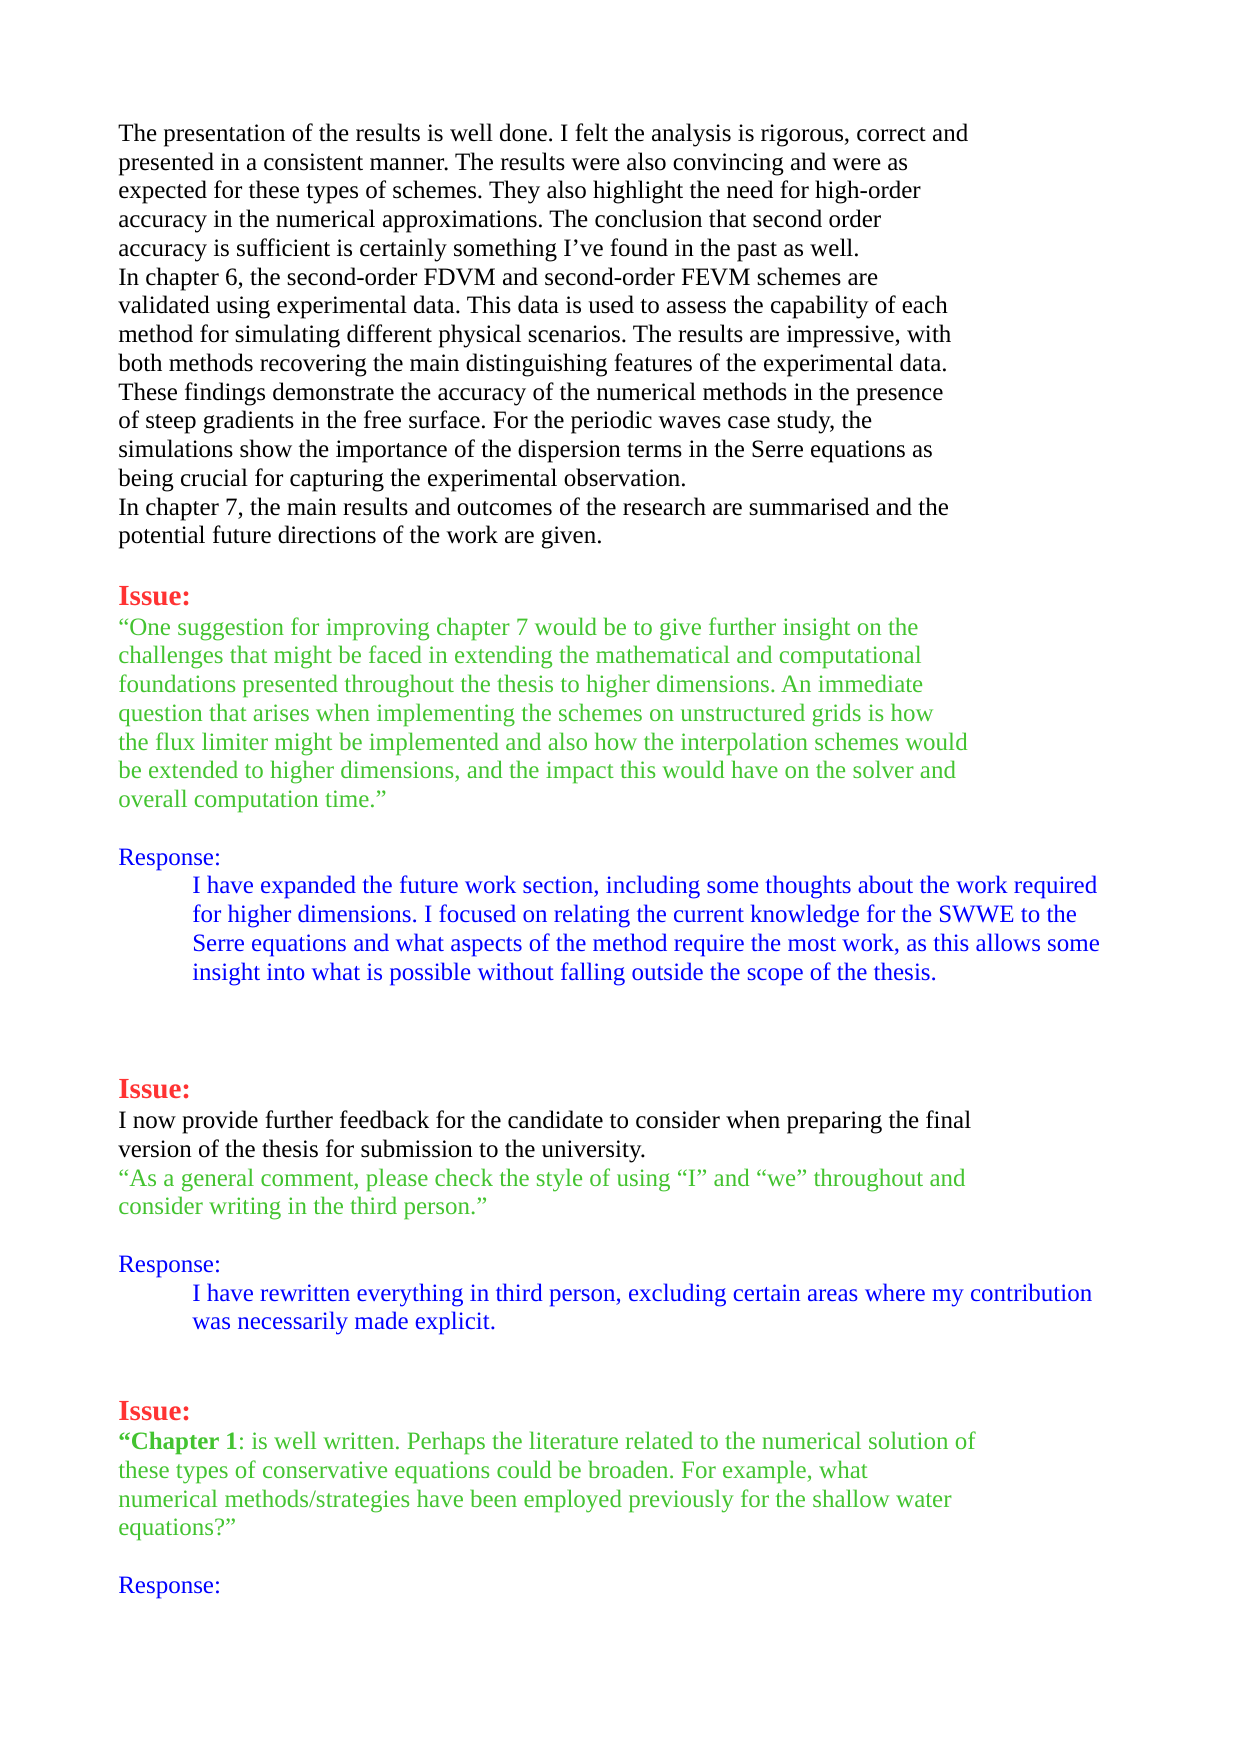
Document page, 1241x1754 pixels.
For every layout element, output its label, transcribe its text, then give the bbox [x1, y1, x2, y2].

text “One suggestion for improving chapter 7 would be to give further insight on the [118, 612, 1122, 640]
text these types of conservative equations could be broaden. For example, what [118, 1455, 1122, 1484]
text Issue: [118, 1072, 1122, 1105]
text challenges that might be faced in extending the mathematical and computational [118, 640, 1122, 669]
text both methods recovering the main distinguishing features of the experimental data. [118, 348, 1122, 377]
text Issue: [118, 578, 1122, 612]
text “Chapter 1: is well written. Perhaps the literature related to the numerical solution of [118, 1426, 1122, 1455]
text accuracy is sufficient is certainly something I’ve found in the past as well. [118, 233, 1122, 262]
text Response: [118, 1249, 1122, 1278]
text presented in a consistent manner. The results were also convincing and were as [118, 147, 1122, 176]
text the flux limiter might be implemented and also how the interpolation schemes would [118, 727, 1122, 755]
text consider writing in the third person.” [118, 1191, 1122, 1220]
text I now provide further feedback for the candidate to consider when preparing the final [118, 1105, 1122, 1134]
text validated using experimental data. This data is used to assess the capability of each [118, 291, 1122, 319]
text accuracy in the numerical approximations. The conclusion that second order [118, 204, 1122, 233]
text I have expanded the future work section, including some thoughts about the work required for higher dimensions. I focused on relating the current knowledge for the SWWE to the Serre equations and what aspects of the method require the most work, as this allows some insight into what is possible without falling outside the scope of the thesis. [192, 870, 1122, 985]
text being crucial for capturing the experimental observation. [118, 463, 1122, 492]
text version of the thesis for submission to the university. [118, 1134, 1122, 1163]
text In chapter 6, the second-order FDVM and second-order FEVM schemes are [118, 262, 1122, 291]
text Response: [118, 1570, 1122, 1599]
text Issue: [118, 1393, 1122, 1426]
text equations?” [118, 1512, 1122, 1541]
text These findings demonstrate the accuracy of the numerical methods in the presence [118, 377, 1122, 406]
text be extended to higher dimensions, and the impact this would have on the solver and [118, 755, 1122, 784]
text overall computation time.” [118, 784, 1122, 813]
text question that arises when implementing the schemes on unstructured grids is how [118, 698, 1122, 727]
text numerical methods/strategies have been employed previously for the shallow water [118, 1484, 1122, 1512]
text simulations show the importance of the dispersion terms in the Serre equations as [118, 434, 1122, 463]
text expected for these types of schemes. They also highlight the need for high-order [118, 176, 1122, 204]
text In chapter 7, the main results and outcomes of the research are summarised and the [118, 492, 1122, 521]
text Response: [118, 842, 1122, 870]
text of steep gradients in the free surface. For the periodic waves case study, the [118, 406, 1122, 434]
text method for simulating different physical scenarios. The results are impressive, with [118, 319, 1122, 348]
text “As a general comment, please check the style of using “I” and “we” throughout and [118, 1163, 1122, 1191]
text foundations presented throughout the thesis to higher dimensions. An immediate [118, 669, 1122, 698]
text I have rewritten everything in third person, excluding certain areas where my contribution was necessarily made explicit. [192, 1278, 1122, 1335]
text The presentation of the results is well done. I felt the analysis is rigorous, correct and [118, 118, 1122, 147]
text potential future directions of the work are given. [118, 521, 1122, 549]
